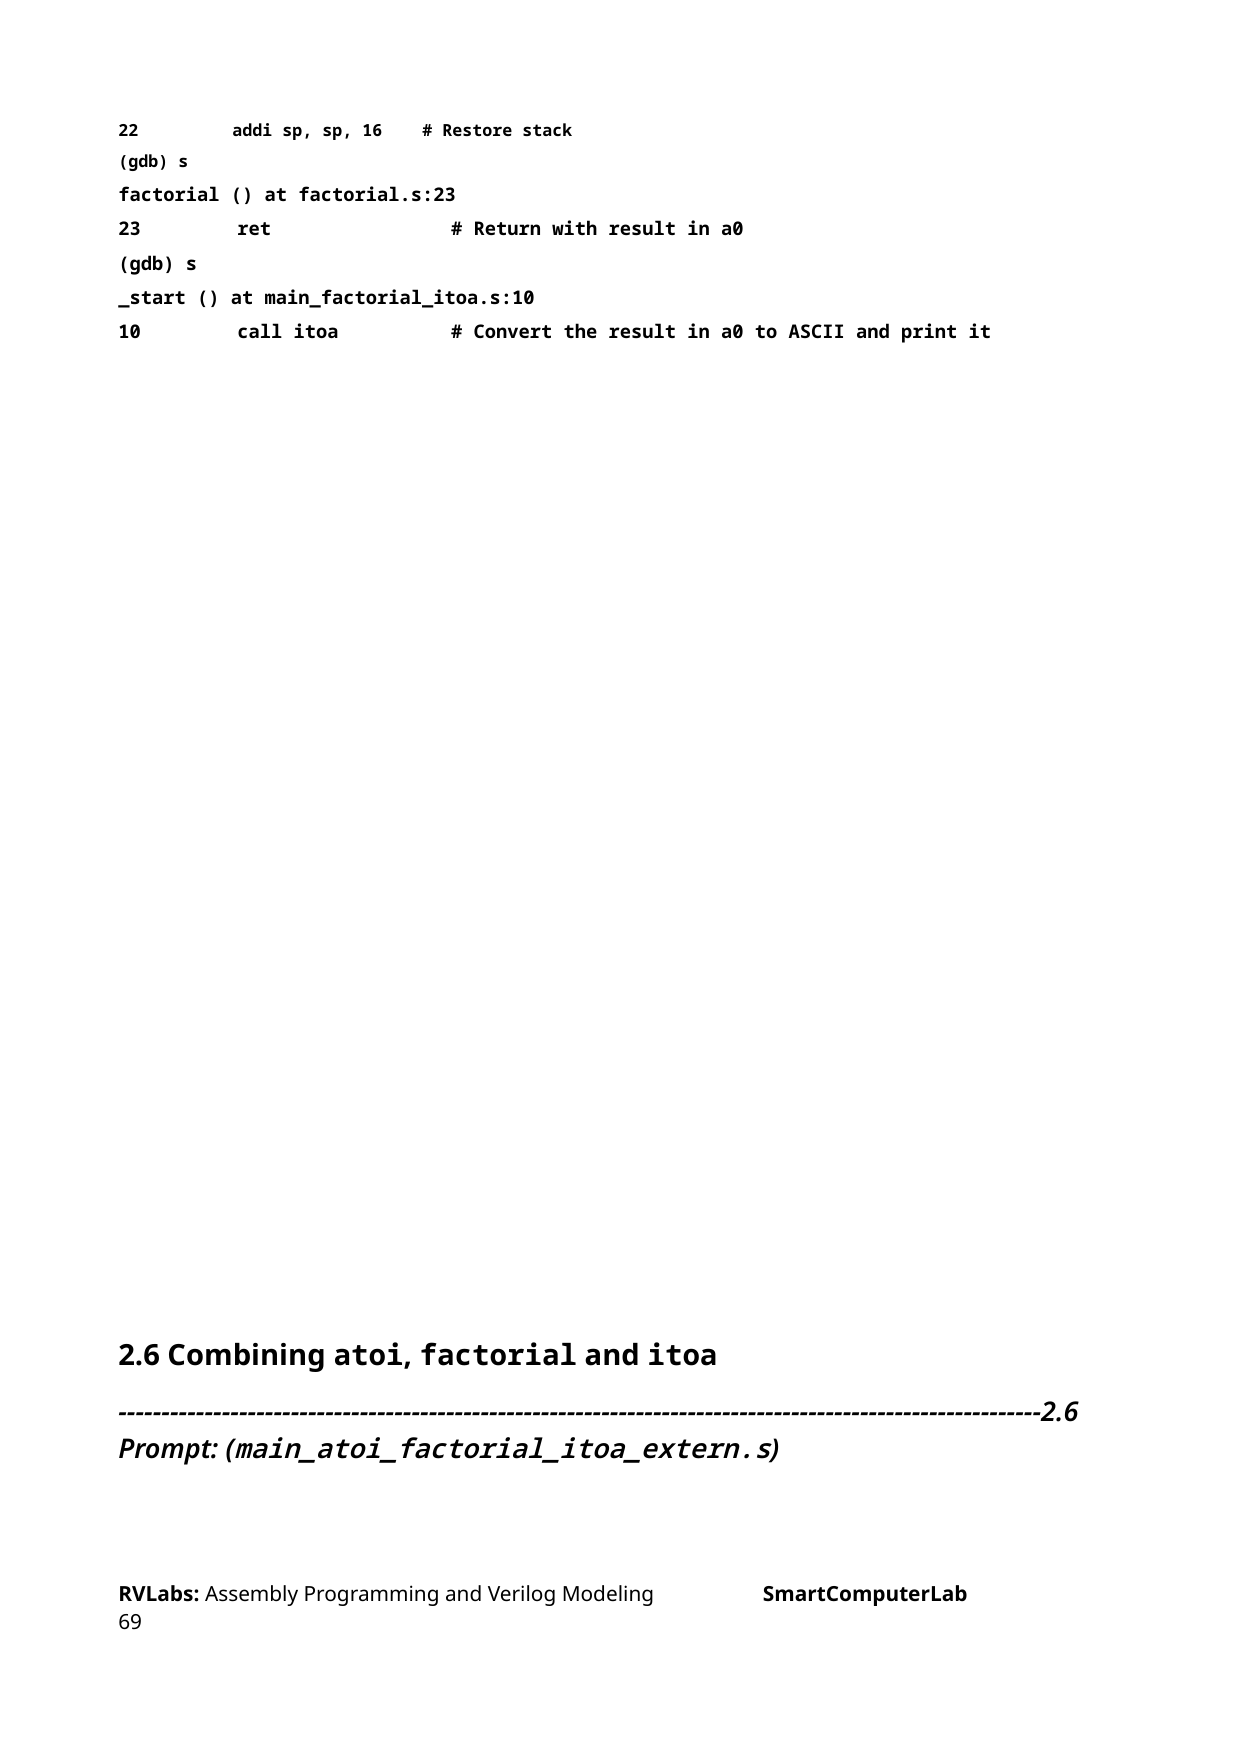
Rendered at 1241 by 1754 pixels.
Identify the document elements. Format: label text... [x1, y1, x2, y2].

text -----------------------------------------------------------------------------------------------------------2.6 Prompt: (main_atoi_factorial_itoa_extern.s) [118, 1392, 1122, 1466]
text 23 ret # Return with result in a0 [118, 216, 1122, 241]
text (gdb) s [118, 250, 1122, 276]
text (gdb) s [118, 150, 1122, 172]
text factorial () at factorial.s:23 [118, 181, 1122, 207]
text _start () at main_factorial_itoa.s:10 [118, 284, 1122, 310]
text 22 addi sp, sp, 16 # Restore stack [118, 118, 1122, 141]
subtitle 2.6 Combining atoi, factorial and itoa [118, 1334, 1122, 1374]
text 10 call itoa # Convert the result in a0 to ASCII and print it [118, 319, 1122, 344]
